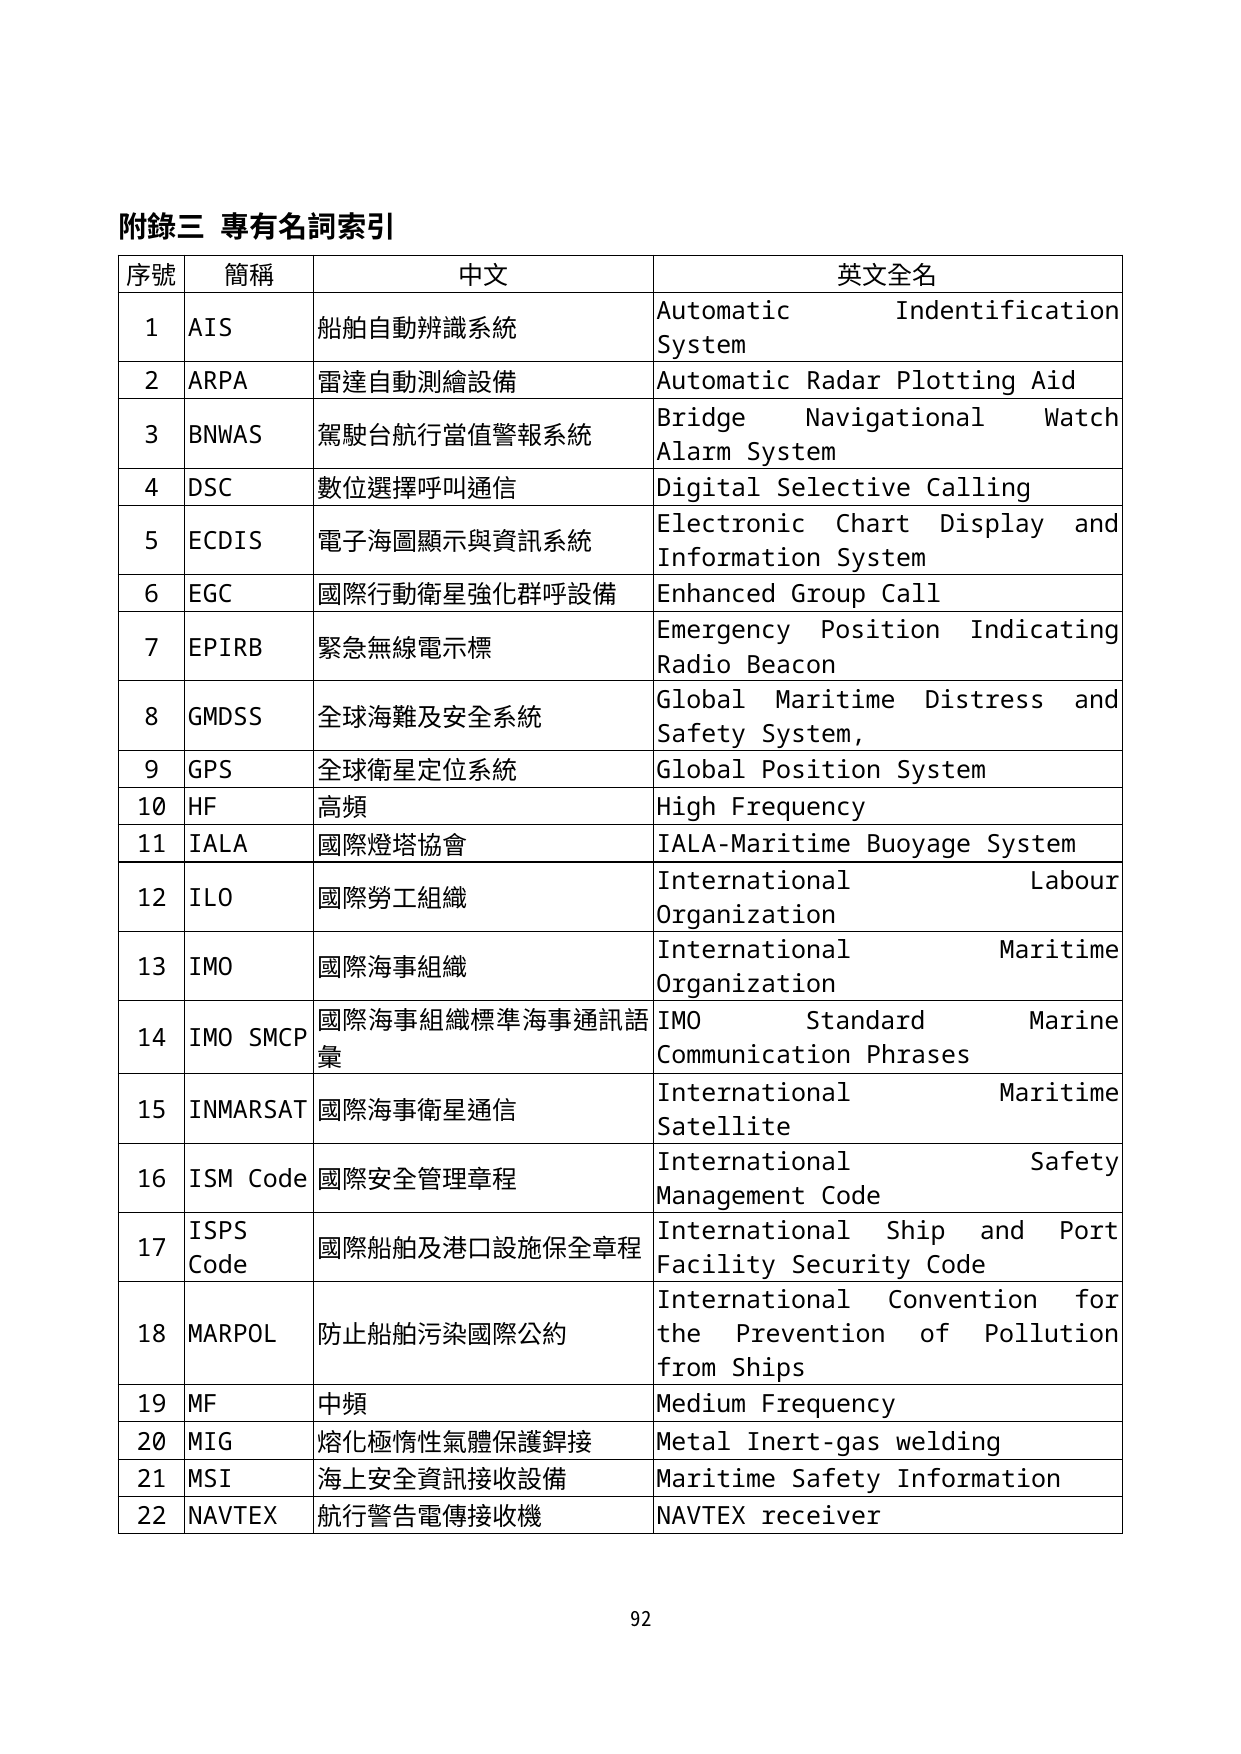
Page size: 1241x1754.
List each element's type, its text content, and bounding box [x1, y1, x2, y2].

table_cell 16 [119, 1144, 184, 1212]
table_cell 7 [119, 612, 184, 680]
table_cell ARPA [185, 362, 313, 398]
table_cell NAVTEX [185, 1497, 313, 1533]
table_cell 駕駛台航行當值警報系統 [314, 399, 653, 467]
table_cell 10 [119, 788, 184, 824]
table_header 英文全名 [654, 256, 1122, 292]
table_cell AIS [185, 293, 313, 361]
table_cell 3 [119, 399, 184, 467]
table_cell 熔化極惰性氣體保護銲接 [314, 1422, 653, 1458]
table_cell Automatic Radar Plotting Aid [654, 362, 1122, 398]
table_cell 6 [119, 575, 184, 611]
table_cell NAVTEX receiver [654, 1497, 1122, 1533]
text 附錄三 專有名詞索引 [118, 201, 1122, 247]
table_cell 緊急無線電示標 [314, 612, 653, 680]
table_cell 國際海事組織標準海事通訊語彙 [314, 1001, 653, 1073]
table_cell 13 [119, 932, 184, 1000]
table_cell GMDSS [185, 681, 313, 749]
table_cell ISM Code [185, 1144, 313, 1212]
table_cell MSI [185, 1460, 313, 1496]
table_cell 11 [119, 825, 184, 861]
table_cell DSC [185, 469, 313, 505]
table_cell 12 [119, 863, 184, 931]
table_cell IMO [185, 932, 313, 1000]
table_cell 國際海事衛星通信 [314, 1074, 653, 1142]
table_cell 數位選擇呼叫通信 [314, 469, 653, 505]
table_cell MIG [185, 1422, 313, 1458]
table_cell 船舶自動辨識系統 [314, 293, 653, 361]
table_cell 22 [119, 1497, 184, 1533]
table_cell 國際勞工組織 [314, 863, 653, 931]
table_cell Bridge Navigational Watch Alarm System [654, 399, 1122, 467]
table_header 簡稱 [185, 256, 313, 292]
table_cell EGC [185, 575, 313, 611]
table_cell BNWAS [185, 399, 313, 467]
table_cell 中頻 [314, 1385, 653, 1421]
table_cell 防止船舶污染國際公約 [314, 1282, 653, 1384]
table_cell Automatic Indentification System [654, 293, 1122, 361]
table_cell 航行警告電傳接收機 [314, 1497, 653, 1533]
table_cell 國際燈塔協會 [314, 825, 653, 861]
table_header 中文 [314, 256, 653, 292]
table_cell Electronic Chart Display and Information System [654, 506, 1122, 574]
table_cell 8 [119, 681, 184, 749]
table_cell 1 [119, 293, 184, 361]
table_cell INMARSAT [185, 1074, 313, 1142]
table_cell International Maritime Satellite [654, 1074, 1122, 1142]
table_cell 全球海難及安全系統 [314, 681, 653, 749]
table_cell IALA-Maritime Buoyage System [654, 825, 1122, 861]
table_cell Emergency Position Indicating Radio Beacon [654, 612, 1122, 680]
table_cell 9 [119, 751, 184, 787]
table_cell 17 [119, 1213, 184, 1281]
table_cell 電子海圖顯示與資訊系統 [314, 506, 653, 574]
table_cell 19 [119, 1385, 184, 1421]
table_cell 21 [119, 1460, 184, 1496]
table_cell International Convention for the Prevention of Pollution from Ships [654, 1282, 1122, 1384]
table_cell Maritime Safety Information [654, 1460, 1122, 1496]
table_cell 14 [119, 1001, 184, 1073]
table_cell 18 [119, 1282, 184, 1384]
table_cell Global Maritime Distress and Safety System, [654, 681, 1122, 749]
table_cell IMO SMCP [185, 1001, 313, 1073]
table_cell 國際行動衛星強化群呼設備 [314, 575, 653, 611]
table_cell MF [185, 1385, 313, 1421]
table_cell Enhanced Group Call [654, 575, 1122, 611]
table_cell IMO Standard Marine Communication Phrases [654, 1001, 1122, 1073]
table_cell ISPS Code [185, 1213, 313, 1281]
table_cell 5 [119, 506, 184, 574]
table_header 序號 [119, 256, 184, 292]
table_cell 2 [119, 362, 184, 398]
table_cell International Ship and Port Facility Security Code [654, 1213, 1122, 1281]
table_cell 國際船舶及港口設施保全章程 [314, 1213, 653, 1281]
table_cell 全球衛星定位系統 [314, 751, 653, 787]
table_cell HF [185, 788, 313, 824]
table_cell High Frequency [654, 788, 1122, 824]
table_cell ILO [185, 863, 313, 931]
table_cell International Labour Organization [654, 863, 1122, 931]
table_cell 雷達自動測繪設備 [314, 362, 653, 398]
table_cell GPS [185, 751, 313, 787]
table_cell Medium Frequency [654, 1385, 1122, 1421]
table_cell ECDIS [185, 506, 313, 574]
table_cell 4 [119, 469, 184, 505]
table_cell Digital Selective Calling [654, 469, 1122, 505]
table_cell IALA [185, 825, 313, 861]
table_cell 海上安全資訊接收設備 [314, 1460, 653, 1496]
table_cell 15 [119, 1074, 184, 1142]
table_cell 20 [119, 1422, 184, 1458]
table_cell International Maritime Organization [654, 932, 1122, 1000]
table_cell Metal Inert-gas welding [654, 1422, 1122, 1458]
table_cell 高頻 [314, 788, 653, 824]
table_cell 國際海事組織 [314, 932, 653, 1000]
table_cell Global Position System [654, 751, 1122, 787]
table_cell EPIRB [185, 612, 313, 680]
table_cell MARPOL [185, 1282, 313, 1384]
table_cell 國際安全管理章程 [314, 1144, 653, 1212]
table_cell International Safety Management Code [654, 1144, 1122, 1212]
